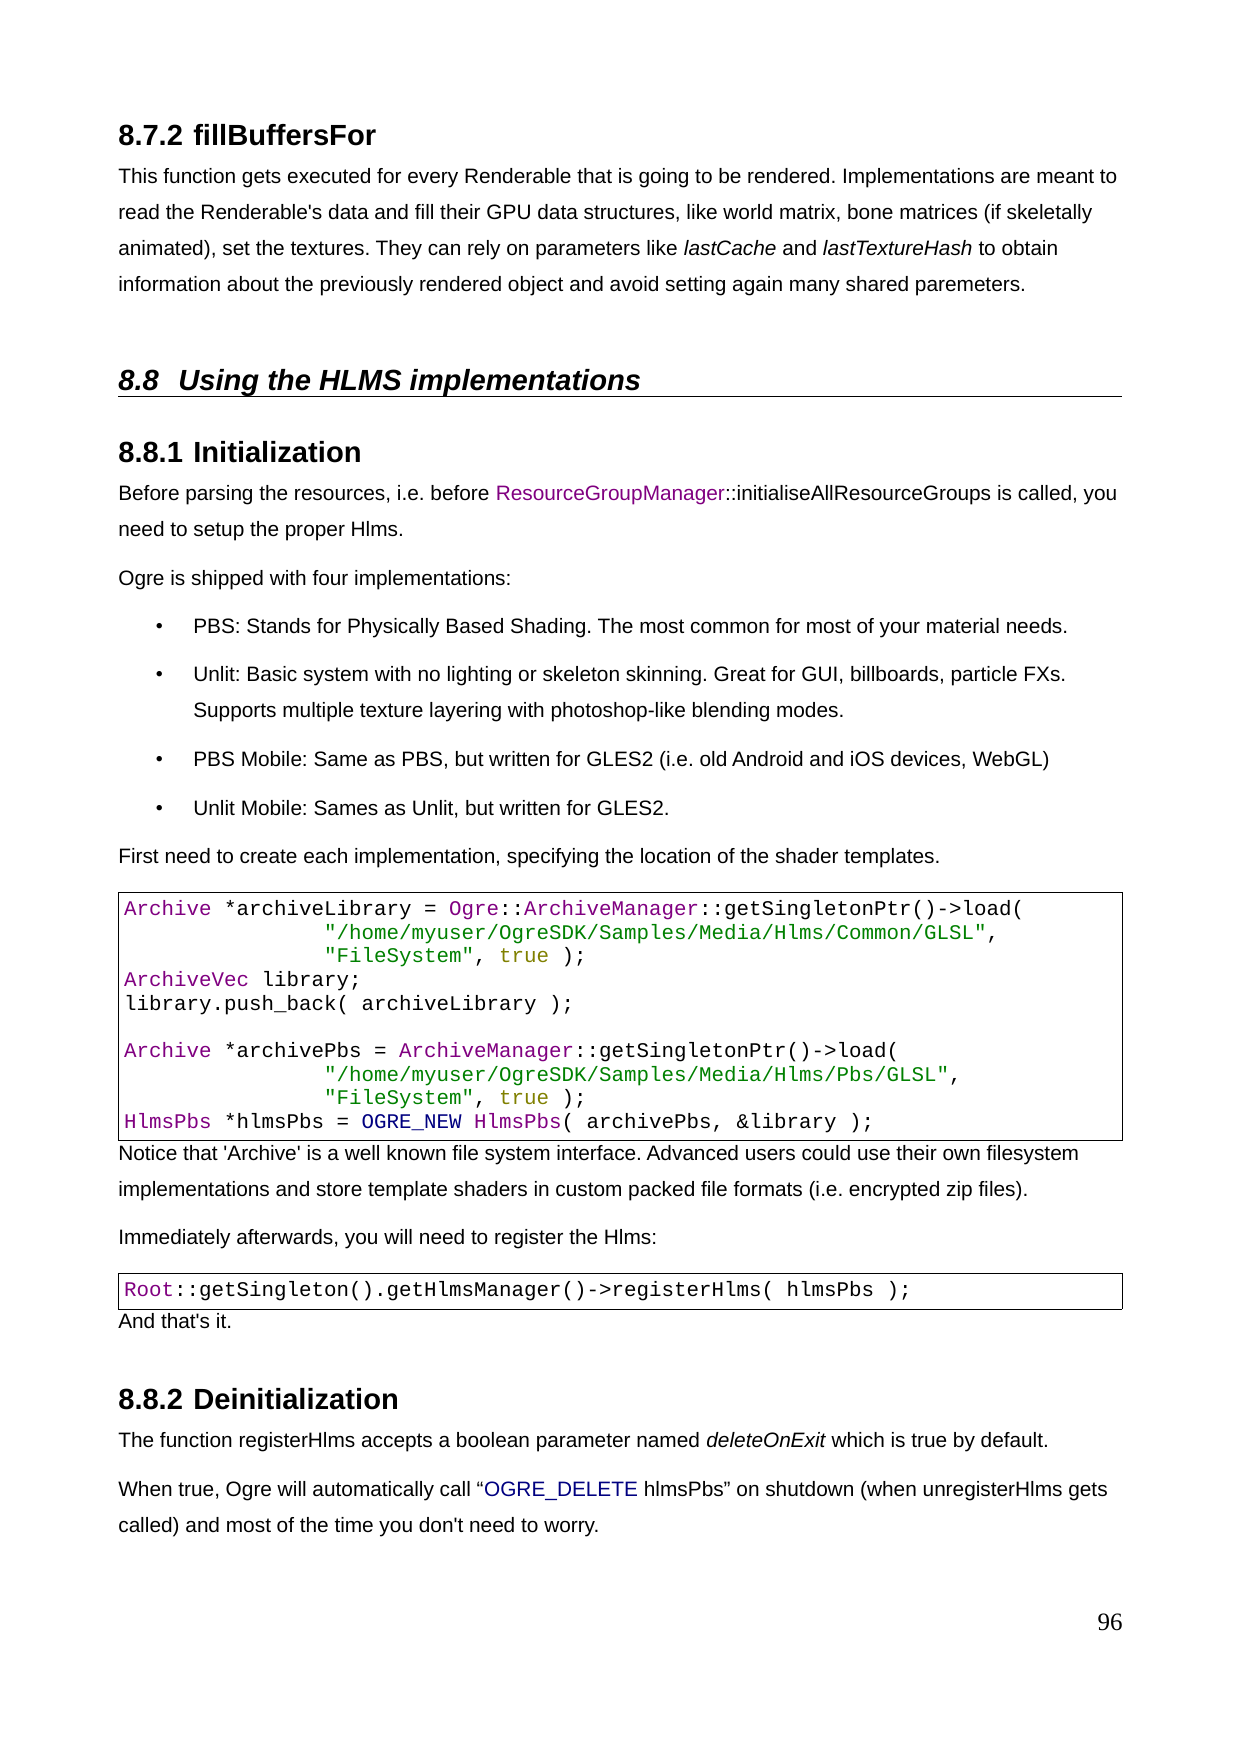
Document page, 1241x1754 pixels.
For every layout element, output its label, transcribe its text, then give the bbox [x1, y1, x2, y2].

text Notice that 'Archive' is a well known file system interface. Advanced users could use their own filesystem implementations and store template shaders in custom packed file formats (i.e. encrypted zip files). [118, 1141, 1122, 1200]
text First need to create each implementation, specifying the location of the shader templates. [118, 844, 1122, 868]
table_header Archive *archiveLibrary = Ogre::ArchiveManager::getSingletonPtr()->load( "/home/myuser/OgreSDK/Samples/Media/Hlms/Common/GLSL", "FileSystem", true ); ArchiveVec library; library.push_back( archiveLibrary ); Archive *archivePbs = ArchiveManager::getSingletonPtr()->load( "/home/myuser/OgreSDK/Samples/Media/Hlms/Pbs/GLSL", "FileSystem", true ); HlmsPbs *hlmsPbs = OGRE_NEW HlmsPbs( archivePbs, &library ); [119, 893, 1122, 1140]
subtitle fillBuffersFor [118, 118, 1122, 152]
text The function registerHlms accepts a boolean parameter named deleteOnExit which is true by default. [118, 1428, 1122, 1452]
subtitle Initialization [118, 435, 1122, 468]
text This function gets executed for every Renderable that is going to be rendered. Implementations are meant to read the Renderable's data and fill their GPU data structures, like world matrix, bone matrices (if skeletally animated), set the textures. They can rely on parameters like lastCache and lastTextureHash to obtain information about the previously rendered object and avoid setting again many shared paremeters. [118, 164, 1122, 296]
text When true, Ogre will automatically call “OGRE_DELETE hlmsPbs” on shutdown (when unregisterHlms gets called) and most of the time you don't need to worry. [118, 1476, 1122, 1536]
subtitle Using the HLMS implementations [118, 363, 1122, 396]
list Unlit: Basic system with no lighting or skeleton skinning. Great for GUI, billboards, particle FXs. Supports multiple texture layering with photoshop-like blending modes. [156, 662, 1122, 722]
text Immediately afterwards, you will need to register the Hlms: [118, 1225, 1122, 1249]
table_header Root::getSingleton().getHlmsManager()->registerHlms( hlmsPbs ); [119, 1274, 1122, 1308]
text And that's it. [118, 1310, 1122, 1332]
list PBS Mobile: Same as PBS, but written for GLES2 (i.e. old Android and iOS devices, WebGL) [156, 747, 1122, 771]
subtitle Deinitialization [118, 1382, 1122, 1416]
list Unlit Mobile: Sames as Unlit, but written for GLES2. [156, 795, 1122, 819]
text Before parsing the resources, i.e. before ResourceGroupManager::initialiseAllResourceGroups is called, you need to setup the proper Hlms. [118, 481, 1122, 541]
list PBS: Stands for Physically Based Shading. The most common for most of your material needs. [156, 614, 1122, 638]
text Ogre is shipped with four implementations: [118, 565, 1122, 589]
